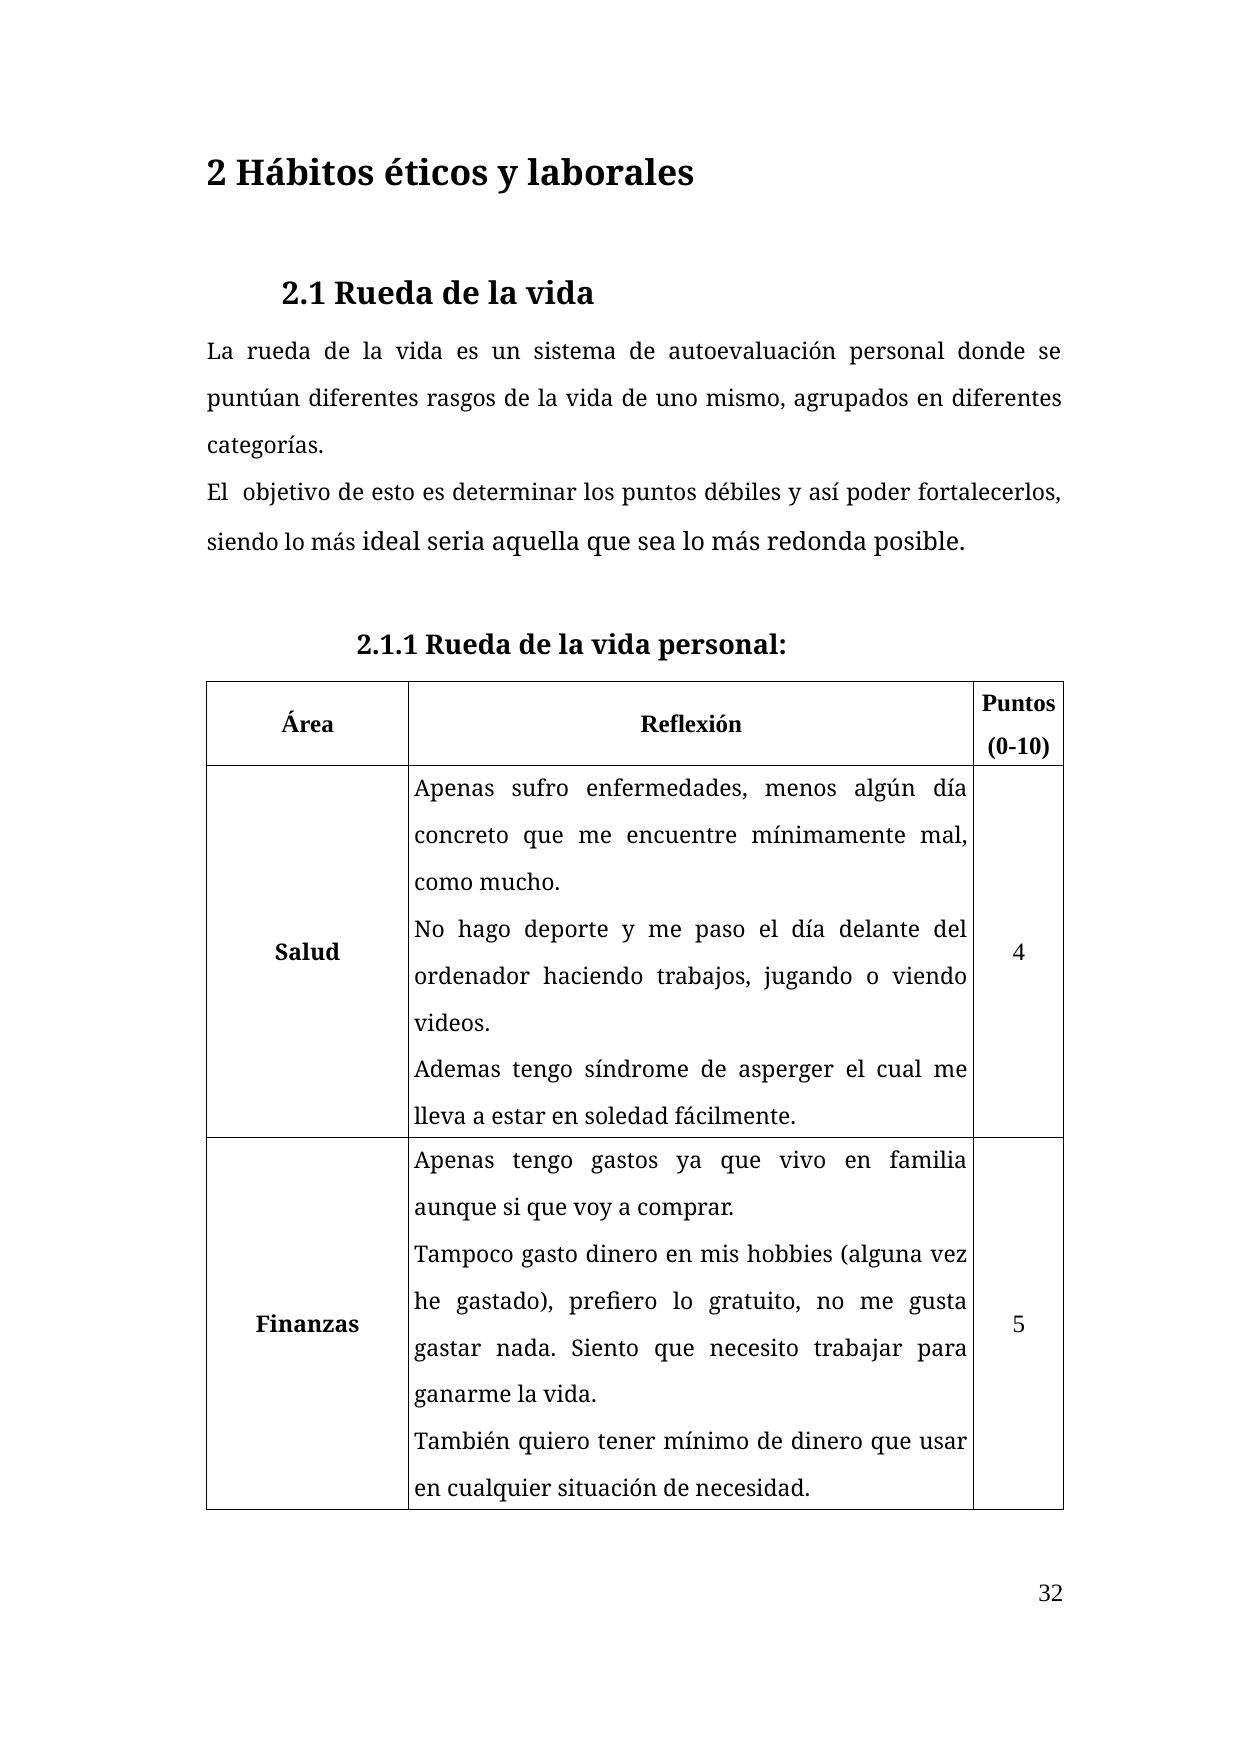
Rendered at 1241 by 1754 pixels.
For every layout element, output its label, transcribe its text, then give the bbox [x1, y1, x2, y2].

text El objetivo de esto es determinar los puntos débiles y así poder fortalecerlos, siendo lo más ideal seria aquella que sea lo más redonda posible. [207, 475, 1063, 558]
table_header Puntos (0-10) [974, 682, 1063, 765]
table_cell 5 [974, 1138, 1063, 1509]
table_cell 4 [974, 766, 1063, 1137]
table_cell Salud [207, 766, 408, 1137]
text 2.1 Rueda de la vida [207, 271, 1063, 313]
table_cell Finanzas [207, 1138, 408, 1509]
text 2.1.1 Rueda de la vida personal: [207, 626, 1063, 663]
table_header Área [207, 682, 408, 765]
table_header Reflexión [409, 682, 973, 765]
table_cell Apenas sufro enfermedades, menos algún día concreto que me encuentre mínimamente mal, como mucho. No hago deporte y me paso el día delante del ordenador haciendo trabajos, jugando o viendo videos. Ademas tengo síndrome de asperger el cual me lleva a estar en soledad fácilmente. [409, 766, 973, 1137]
table_cell Apenas tengo gastos ya que vivo en familia aunque si que voy a comprar. Tampoco gasto dinero en mis hobbies (alguna vez he gastado), prefiero lo gratuito, no me gusta gastar nada. Siento que necesito trabajar para ganarme la vida. También quiero tener mínimo de dinero que usar en cualquier situación de necesidad. [409, 1138, 973, 1509]
text La rueda de la vida es un sistema de autoevaluación personal donde se puntúan diferentes rasgos de la vida de uno mismo, agrupados en diferentes categorías. [207, 335, 1063, 460]
text 2 Hábitos éticos y laborales [207, 148, 1063, 196]
